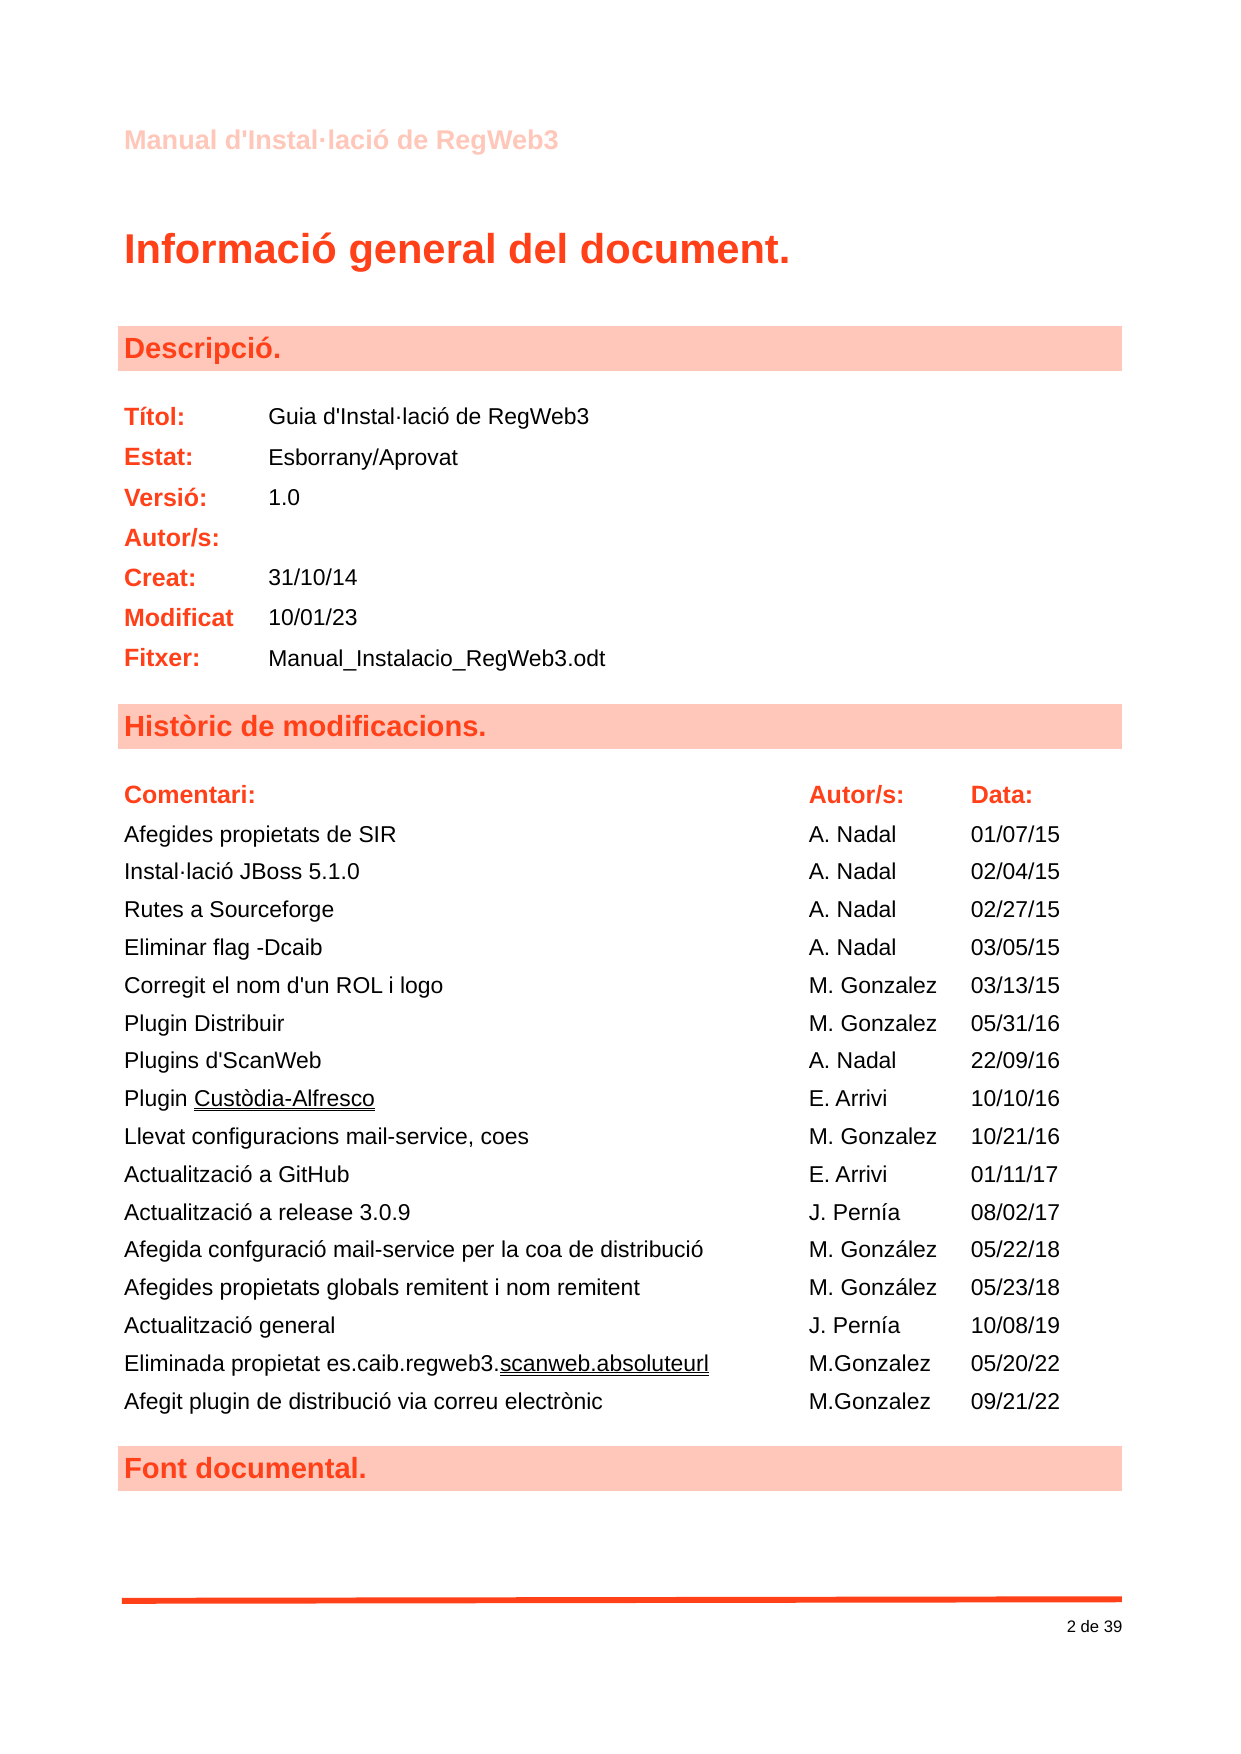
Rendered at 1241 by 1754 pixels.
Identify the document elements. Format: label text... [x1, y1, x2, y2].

table_cell Rutes a Sourceforge [118, 890, 803, 928]
table_cell Autor/s: [803, 775, 965, 815]
table_cell M. González [803, 1231, 965, 1268]
table_cell 21/09/22 [965, 1382, 1122, 1420]
table_cell 10/01/23 [262, 598, 1122, 638]
table_cell Creat: [118, 557, 262, 597]
table_cell Corregit el nom d'un ROL i logo [118, 966, 803, 1004]
table_cell Títol: [118, 396, 262, 437]
table_cell M.Gonzalez [803, 1382, 965, 1420]
table_cell 22/09/16 [965, 1042, 1122, 1079]
table_cell [118, 1420, 1122, 1446]
table_cell 04/02/15 [965, 853, 1122, 890]
table_cell Plugins d'ScanWeb [118, 1042, 803, 1079]
table_cell [118, 749, 1122, 774]
table_cell [118, 1491, 1122, 1516]
table_cell Manual_Instalacio_RegWeb3.odt [262, 638, 1122, 678]
table_cell Plugin Custòdia-Alfresco [118, 1080, 803, 1117]
table_cell Afegides propietats globals remitent i nom remitent [118, 1269, 803, 1306]
table_cell 02/08/17 [965, 1193, 1122, 1231]
table_cell A. Nadal [803, 890, 965, 928]
table_cell Històric de modificacions. [118, 704, 1122, 749]
table_cell 27/02/15 [965, 890, 1122, 928]
table_cell J. Pernía [803, 1193, 965, 1231]
table_cell 31/10/14 [262, 557, 1122, 597]
table_cell Afegida confguració mail-service per la coa de distribució [118, 1231, 803, 1268]
table_cell M. Gonzalez [803, 966, 965, 1004]
table_cell 1.0 [262, 477, 1122, 517]
table_cell [118, 371, 1122, 396]
table_cell 05/03/15 [965, 928, 1122, 966]
table_cell [118, 1516, 1122, 1554]
table_cell 20/05/22 [965, 1344, 1122, 1382]
table_cell 22/05/18 [965, 1231, 1122, 1268]
table_cell Estat: [118, 437, 262, 477]
table_cell 07/01/15 [965, 815, 1122, 853]
table_cell [262, 517, 1122, 557]
table_cell Versió: [118, 477, 262, 517]
table_cell 21/10/16 [965, 1117, 1122, 1155]
table_cell Data: [965, 775, 1122, 815]
table_cell Modificat [118, 598, 262, 638]
table_cell [118, 678, 1122, 704]
table_cell M. Gonzalez [803, 1117, 965, 1155]
table_cell Actualització a release 3.0.9 [118, 1193, 803, 1231]
table_header Informació general del document. [118, 218, 1122, 326]
table_cell Autor/s: [118, 517, 262, 557]
table_cell Descripció. [118, 326, 1122, 371]
table_cell 10/10/16 [965, 1080, 1122, 1117]
table_cell Fitxer: [118, 638, 262, 678]
table_cell E. Arrivi [803, 1155, 965, 1193]
table_cell Actualització general [118, 1306, 803, 1344]
table_cell Eliminada propietat es.caib.regweb3.scanweb.absoluteurl [118, 1344, 803, 1382]
table_cell J. Pernía [803, 1306, 965, 1344]
table_cell Guia d'Instal·lació de RegWeb3 [262, 396, 1122, 437]
table_cell 23/05/18 [965, 1269, 1122, 1306]
table_cell A. Nadal [803, 928, 965, 966]
table_cell Plugin Distribuir [118, 1004, 803, 1042]
table_cell 31/05/16 [965, 1004, 1122, 1042]
table_cell 11/01/17 [965, 1155, 1122, 1193]
table_cell Esborrany/Aprovat [262, 437, 1122, 477]
table_cell Font documental. [118, 1446, 1122, 1491]
table_cell A. Nadal [803, 853, 965, 890]
table_cell Afegit plugin de distribució via correu electrònic [118, 1382, 803, 1420]
table_cell Comentari: [118, 775, 803, 815]
table_cell A. Nadal [803, 1042, 965, 1079]
table_cell Llevat configuracions mail-service, coes [118, 1117, 803, 1155]
table_cell E. Arrivi [803, 1080, 965, 1117]
table_cell M. Gonzalez [803, 1004, 965, 1042]
table_cell M.Gonzalez [803, 1344, 965, 1382]
table_cell Eliminar flag -Dcaib [118, 928, 803, 966]
table_cell A. Nadal [803, 815, 965, 853]
table_cell M. González [803, 1269, 965, 1306]
table_cell Afegides propietats de SIR [118, 815, 803, 853]
table_cell Actualització a GitHub [118, 1155, 803, 1193]
table_cell 08/10/19 [965, 1306, 1122, 1344]
table_cell 13/03/15 [965, 966, 1122, 1004]
table_cell Instal·lació JBoss 5.1.0 [118, 853, 803, 890]
